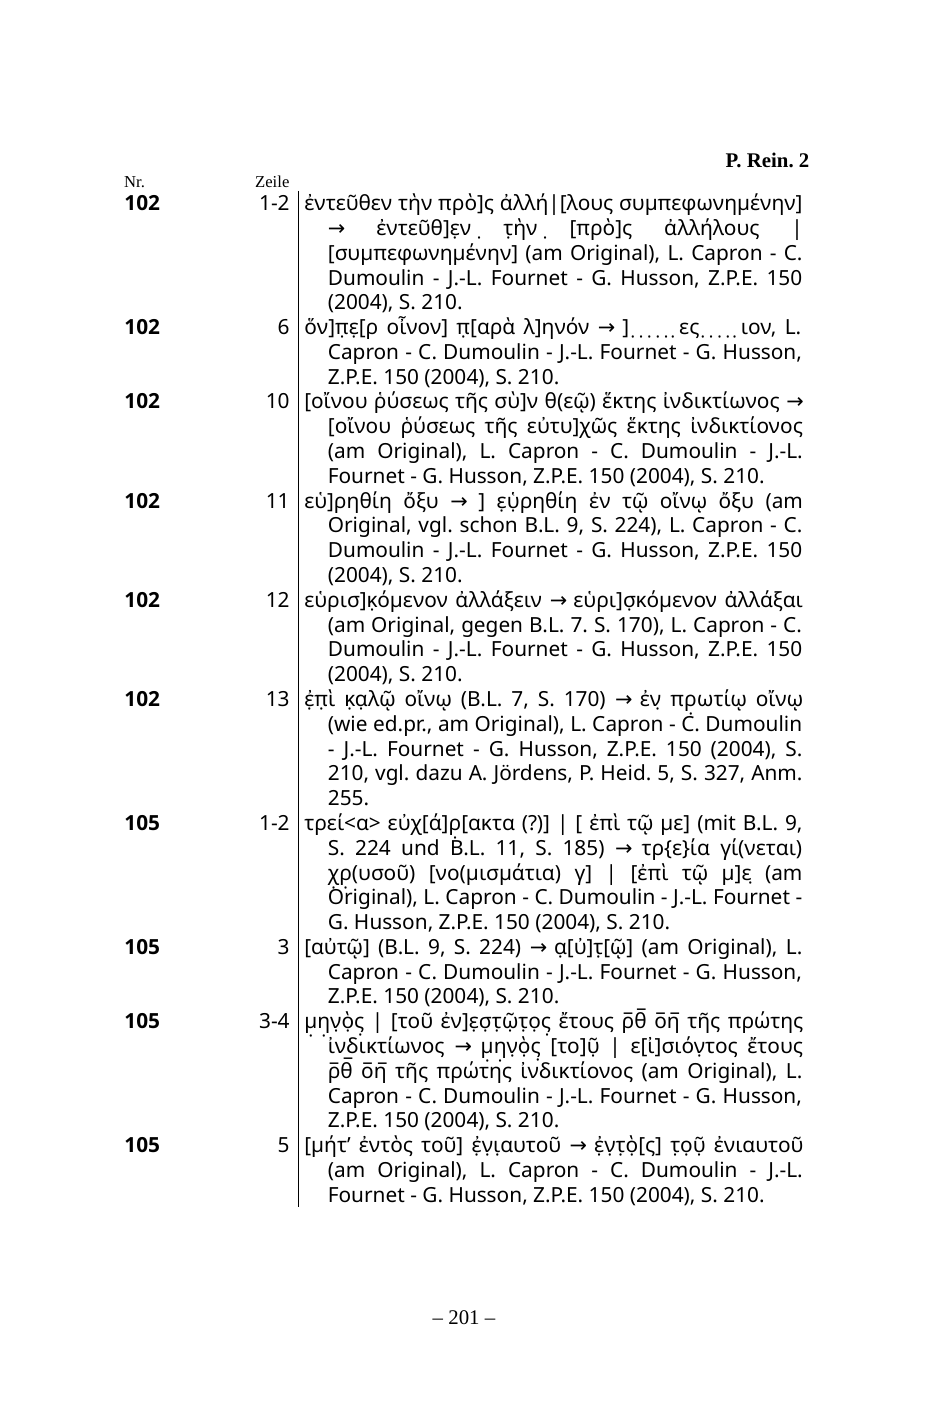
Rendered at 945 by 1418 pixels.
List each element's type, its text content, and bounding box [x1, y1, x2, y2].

table_cell 102 [118, 191, 207, 315]
table_cell 102 [118, 588, 207, 687]
table_cell εὑ]ρηθίη ὄξυ → ] ε̣ὑ̣ρηθίη ἐν τῷ οἴνῳ ὄξυ (am Original, vgl. schon B.L. 9, S. 224), L. Capron - C. Dumoulin - J.-L. Fournet - G. Husson, Z.P.E. 150 (2004), S. 210. [299, 488, 809, 587]
table_cell ἐντεῦθεν τὴν πρὸ]ς ἀλλή|[λους συμπεφωνημένην] → ἐντεῦθ]ε̣ν̣ τ̣ὴν̣ [πρὸ]ς ἀλλήλους | [συμπεφωνημένην] (am Original), L. Capron - C. Dumoulin - J.-L. Fournet - G. Husson, Z.P.E. 150 (2004), S. 210. [299, 191, 809, 315]
table_cell μ̣η̣ν̣ὸ̣ς̣ | [τοῦ ἐν]ε̣σ̣τ̣ῶ̣τ̣ο̣ς̣ ἔτους ρ̅θ̅ ο̅η̅ τῆς πρώτης ἰνδικτίωνος → μ̣η̣ν̣ὸ̣ς̣ [το]ῦ̣ | ε[ἰ]σιόν̣τος ἔτους ρ̅θ̅ ο̅η̅ τῆς πρώτης ἰνδικτίονος (am Original), L. Capron - C. Dumoulin - J.-L. Fournet - G. Husson, Z.P.E. 150 (2004), S. 210. [299, 1009, 809, 1133]
table_cell ἐ̣π̣ὶ κ̣α̣λῷ οἴνῳ (B.L. 7, S. 170) → ἐν̣ πρ̣ωτίῳ οἴνῳ (wie ed.pr., am Original), L. Capron - C. Dumoulin - J.-L. Fournet - G. Husson, Z.P.E. 150 (2004), S. 210, vgl. dazu A. Jördens, P. Heid. 5, S. 327, Anm. 255. [299, 687, 809, 811]
table_cell εὑρισ]κ̣όμενον ἀλλάξειν → εὑρι]σ̣κόμενον ἀλλάξαι (am Original, gegen B.L. 7. S. 170), L. Capron - C. Dumoulin - J.-L. Fournet - G. Husson, Z.P.E. 150 (2004), S. 210. [299, 588, 809, 687]
table_cell 6 [207, 315, 298, 389]
table_cell 105 [118, 1133, 207, 1207]
table_cell [μήτ’ ἐντὸς τοῦ] ἐ̣ν̣ι̣αυτοῦ → ἐ̣ν̣τ̣ὸ̣[ς] τ̣ο̣ῦ̣ ἐνιαυτοῦ (am Original), L. Capron - C. Dumoulin - J.-L. Fournet - G. Husson, Z.P.E. 150 (2004), S. 210. [299, 1133, 809, 1207]
table_cell 5 [207, 1133, 298, 1207]
table_cell ὅν]π̣ε̣[ρ οἶνον] π̣[αρὰ λ]ηνόν → ] ̣ ̣ ̣ ̣ ̣ ̣ες ̣ ̣ ̣ ̣ ̣ιον, L. Capron - C. Dumoulin - J.-L. Fournet - G. Husson, Z.P.E. 150 (2004), S. 210. [299, 315, 809, 389]
table_cell 10 [207, 389, 298, 488]
table_cell τρεί<α> εὐχ[ά]ρ̣[ακτα (?)] | [ ἐπὶ τῷ με] (mit B.L. 9, S. 224 und B.L. 11, S. 185) → τρ{ε}ία γί(νεται) χ̣ρ̣(υσοῦ) [νο(μισμάτια) γ] | [ἐπὶ τῷ μ]ε̣ (am Original), L. Capron - C. Dumoulin - J.-L. Fournet - G. Husson, Z.P.E. 150 (2004), S. 210. [299, 811, 809, 934]
table_cell [αὐτῷ] (B.L. 9, S. 224) → α̣[ὐ]τ̣[ῷ] (am Original), L. Capron - C. Dumoulin - J.-L. Fournet - G. Husson, Z.P.E. 150 (2004), S. 210. [299, 935, 809, 1009]
table_cell [οἴνου ῥύσεως τῆς σὺ]ν θ(εῷ) ἕκτης ἰνδικτίωνος → [οἴνου ῥύσεως τῆς εὐτυ]χῶς ἕκτης ἰνδικτίονος (am Original), L. Capron - C. Dumoulin - J.-L. Fournet - G. Husson, Z.P.E. 150 (2004), S. 210. [299, 389, 809, 488]
table_cell 3 [207, 935, 298, 1009]
table_cell 12 [207, 588, 298, 687]
table_cell 3-4 [207, 1009, 298, 1133]
table_cell 102 [118, 315, 207, 389]
table_cell 102 [118, 488, 207, 587]
table_cell 105 [118, 811, 207, 934]
table_cell 102 [118, 687, 207, 811]
table_cell 105 [118, 935, 207, 1009]
table_cell 102 [118, 389, 207, 488]
table_cell 105 [118, 1009, 207, 1133]
table_cell 13 [207, 687, 298, 811]
table_cell 11 [207, 488, 298, 587]
table_cell 1-2 [207, 191, 298, 315]
table_cell 1-2 [207, 811, 298, 934]
